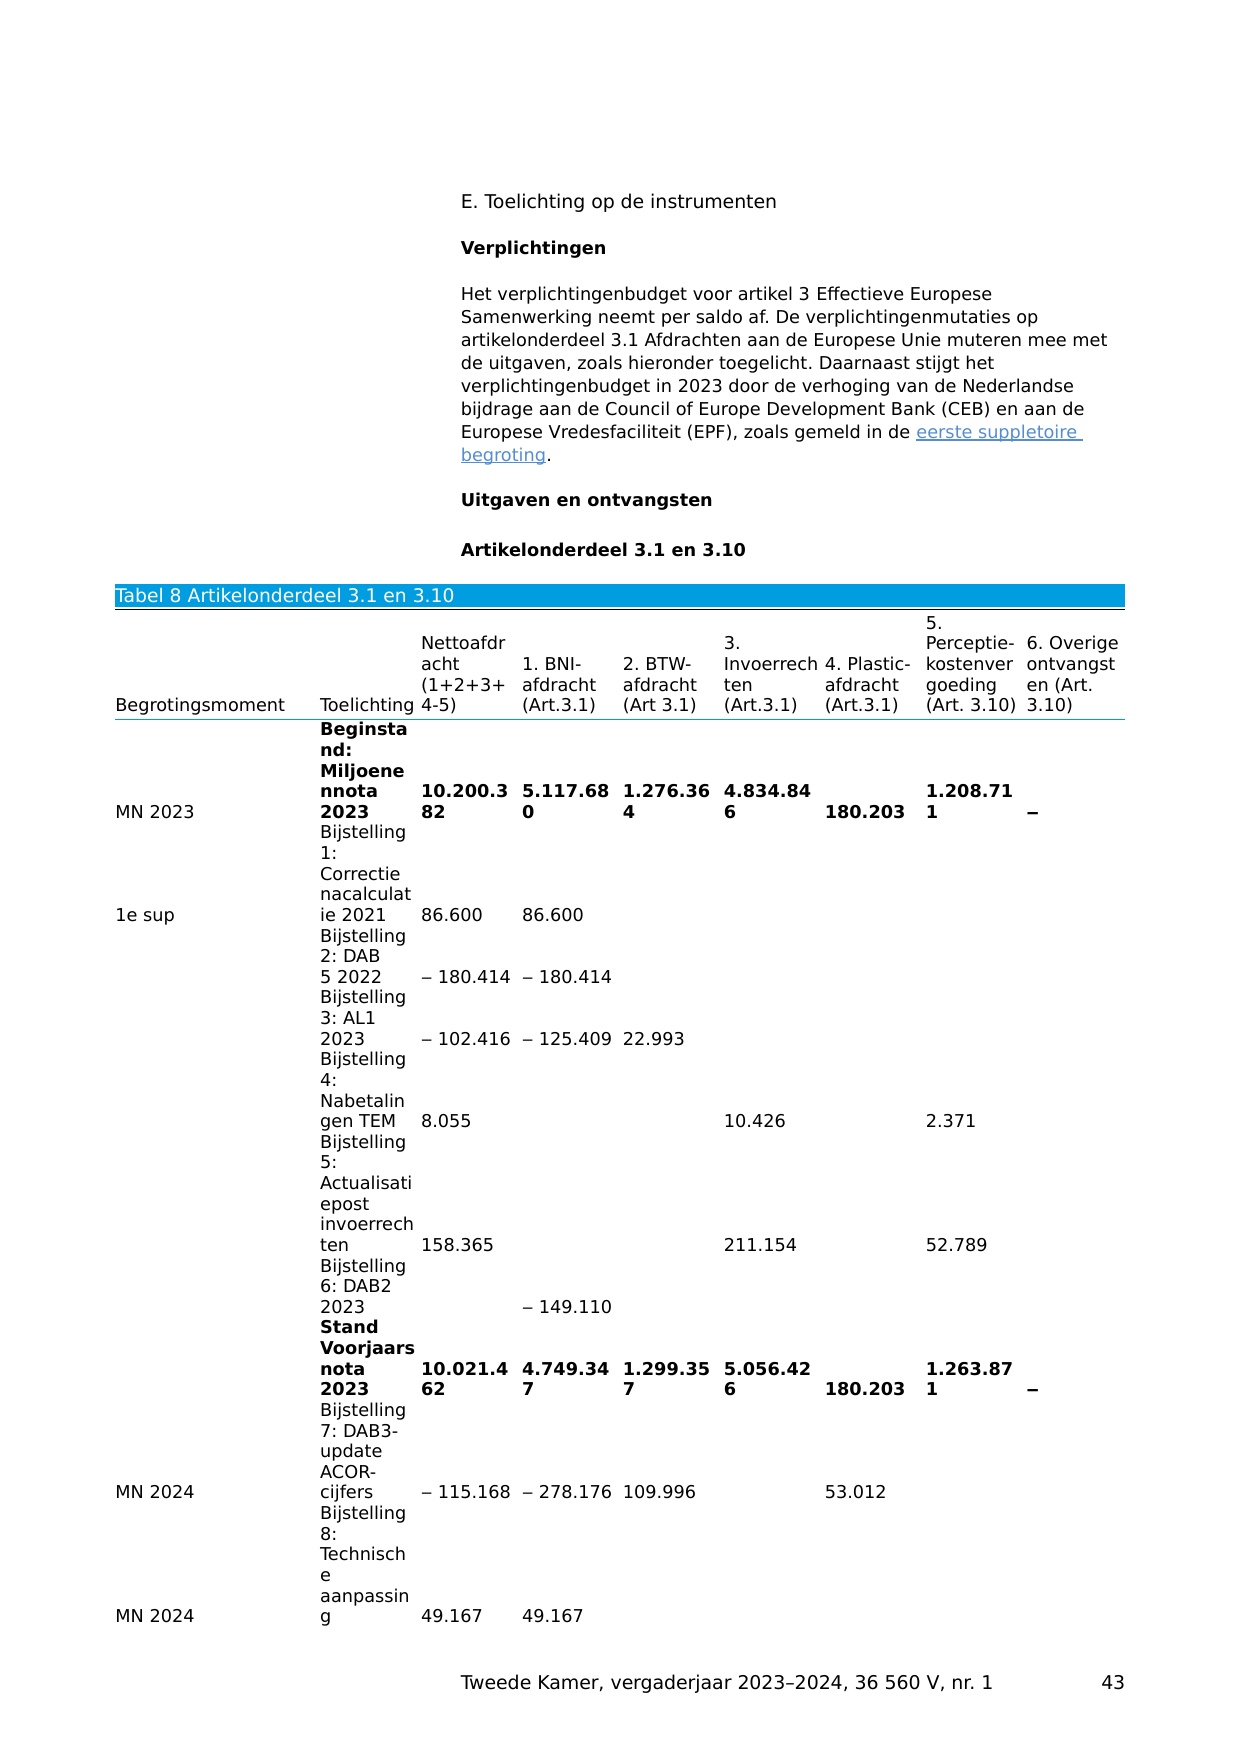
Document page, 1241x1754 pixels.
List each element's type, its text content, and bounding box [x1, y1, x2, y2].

table_cell 52.789 [923, 1132, 1023, 1256]
table_cell [721, 1503, 822, 1627]
table_cell 49.167 [418, 1503, 519, 1627]
table_cell 1. BNI-afdracht (Art.3.1) [519, 610, 620, 719]
table_cell [115, 1132, 317, 1256]
table_cell Bijstelling 1: Correctie nacalculatie 2021 [317, 823, 418, 926]
table_cell 86.600 [519, 823, 620, 926]
table_cell [620, 1503, 721, 1627]
title E. Toelichting op de instrumenten [461, 191, 1125, 213]
table_cell 1.276.364 [620, 720, 721, 822]
table_cell 4.834.846 [721, 720, 822, 822]
table_cell Begrotingsmoment [115, 610, 317, 719]
table_cell 6. Overige ontvangsten (Art. 3.10) [1024, 610, 1125, 719]
table_cell Bijstelling 4: Nabetalingen TEM [317, 1049, 418, 1132]
text Verplichtingen [461, 236, 1125, 259]
table_cell [115, 926, 317, 987]
table_cell Bijstelling 5: Actualisatiepost invoerrechten [317, 1132, 418, 1256]
table_cell [822, 926, 923, 987]
table_cell 5.117.680 [519, 720, 620, 822]
table_cell Bijstelling 3: AL1 2023 [317, 988, 418, 1049]
table_cell Stand Voorjaarsnota 2023 [317, 1318, 418, 1400]
table_cell 22.993 [620, 988, 721, 1049]
table_cell ‒ [1024, 720, 1125, 822]
table_cell Bijstelling 2: DAB 5 2022 [317, 926, 418, 987]
table_cell 8.055 [418, 1049, 519, 1132]
table_cell ‒ 102.416 [418, 988, 519, 1049]
table_cell [923, 1400, 1023, 1503]
table_cell [923, 926, 1023, 987]
table_cell ‒ 180.414 [519, 926, 620, 987]
table_cell [519, 1049, 620, 1132]
table_cell 10.021.462 [418, 1318, 519, 1400]
table_cell 53.012 [822, 1400, 923, 1503]
table_cell 1.263.871 [923, 1318, 1023, 1400]
table_cell Toelichting [317, 610, 418, 719]
table_cell Bijstelling 7: DAB3-update ACOR-cijfers [317, 1400, 418, 1503]
table_cell ‒ 278.176 [519, 1400, 620, 1503]
table_cell [923, 823, 1023, 926]
table_cell [620, 1049, 721, 1132]
table_cell [923, 1503, 1023, 1627]
table_cell ‒ [1024, 1318, 1125, 1400]
table_cell ‒ 149.110 [519, 1256, 620, 1317]
table_cell [519, 1132, 620, 1256]
table_cell [1024, 1503, 1125, 1627]
table_cell ‒ 125.409 [519, 988, 620, 1049]
table_cell 1.299.357 [620, 1318, 721, 1400]
table_cell 5. Perceptie-kostenvergoeding (Art. 3.10) [923, 610, 1023, 719]
table_cell [822, 1132, 923, 1256]
table_cell [1024, 823, 1125, 926]
table_cell [1024, 988, 1125, 1049]
table_cell [115, 988, 317, 1049]
table_cell Beginstand: Miljoenennota 2023 [317, 720, 418, 822]
table_cell [1024, 1400, 1125, 1503]
table_cell MN 2023 [115, 720, 317, 822]
table_cell [115, 1318, 317, 1400]
table_cell 4. Plastic-afdracht (Art.3.1) [822, 610, 923, 719]
table_cell 158.365 [418, 1132, 519, 1256]
table_cell [721, 926, 822, 987]
text Het verplichtingenbudget voor artikel 3 Effectieve Europese Samenwerking neemt per saldo af. De verplichtingenmutaties op artikelonderdeel 3.1 Afdrachten aan de Europese Unie muteren mee met de uitgaven, zoals hieronder toegelicht. Daarnaast stijgt het verplichtingenbudget in 2023 door de verhoging van de Nederlandse bijdrage aan de Council of Europe Development Bank (CEB) en aan de Europese Vredesfaciliteit (EPF), zoals gemeld in de eerste suppletoire begroting. [461, 282, 1125, 466]
table_cell 180.203 [822, 720, 923, 822]
table_cell [822, 988, 923, 1049]
table_cell 4.749.347 [519, 1318, 620, 1400]
table_cell 180.203 [822, 1318, 923, 1400]
table_cell 5.056.426 [721, 1318, 822, 1400]
table_cell 86.600 [418, 823, 519, 926]
table_cell 2.371 [923, 1049, 1023, 1132]
table_cell [115, 1049, 317, 1132]
table_cell MN 2024 [115, 1400, 317, 1503]
text Uitgaven en ontvangsten [461, 488, 1125, 511]
table_cell MN 2024 [115, 1503, 317, 1627]
table_cell ‒ 180.414 [418, 926, 519, 987]
table_cell [822, 1256, 923, 1317]
text Artikelonderdeel 3.1 en 3.10 [461, 538, 1125, 561]
table_cell 1.208.711 [923, 720, 1023, 822]
table_cell [1024, 1256, 1125, 1317]
table_cell [620, 1132, 721, 1256]
table_cell 3. Invoerrechten (Art.3.1) [721, 610, 822, 719]
table_cell Nettoafdracht (1+2+3+4-5) [418, 610, 519, 719]
table_cell [822, 1049, 923, 1132]
table_cell 10.426 [721, 1049, 822, 1132]
table_cell Bijstelling 8: Technische aanpassing [317, 1503, 418, 1627]
table_cell [418, 1256, 519, 1317]
table_cell [1024, 926, 1125, 987]
table_cell [721, 823, 822, 926]
table_cell [620, 1256, 721, 1317]
table_cell 211.154 [721, 1132, 822, 1256]
table_cell [822, 1503, 923, 1627]
table_cell 2. BTW-afdracht (Art 3.1) [620, 610, 721, 719]
table_cell [923, 988, 1023, 1049]
table_cell 49.167 [519, 1503, 620, 1627]
table_cell [1024, 1132, 1125, 1256]
table_cell [923, 1256, 1023, 1317]
table_cell [620, 823, 721, 926]
table_cell [1024, 1049, 1125, 1132]
table_cell [721, 988, 822, 1049]
table_cell 1e sup [115, 823, 317, 926]
table_cell [721, 1256, 822, 1317]
table_cell ‒ 115.168 [418, 1400, 519, 1503]
table_cell [822, 823, 923, 926]
table_cell 10.200.382 [418, 720, 519, 822]
table_cell [115, 1256, 317, 1317]
table_cell 109.996 [620, 1400, 721, 1503]
table_cell Bijstelling 6: DAB2 2023 [317, 1256, 418, 1317]
table_cell [620, 926, 721, 987]
table_cell [721, 1400, 822, 1503]
